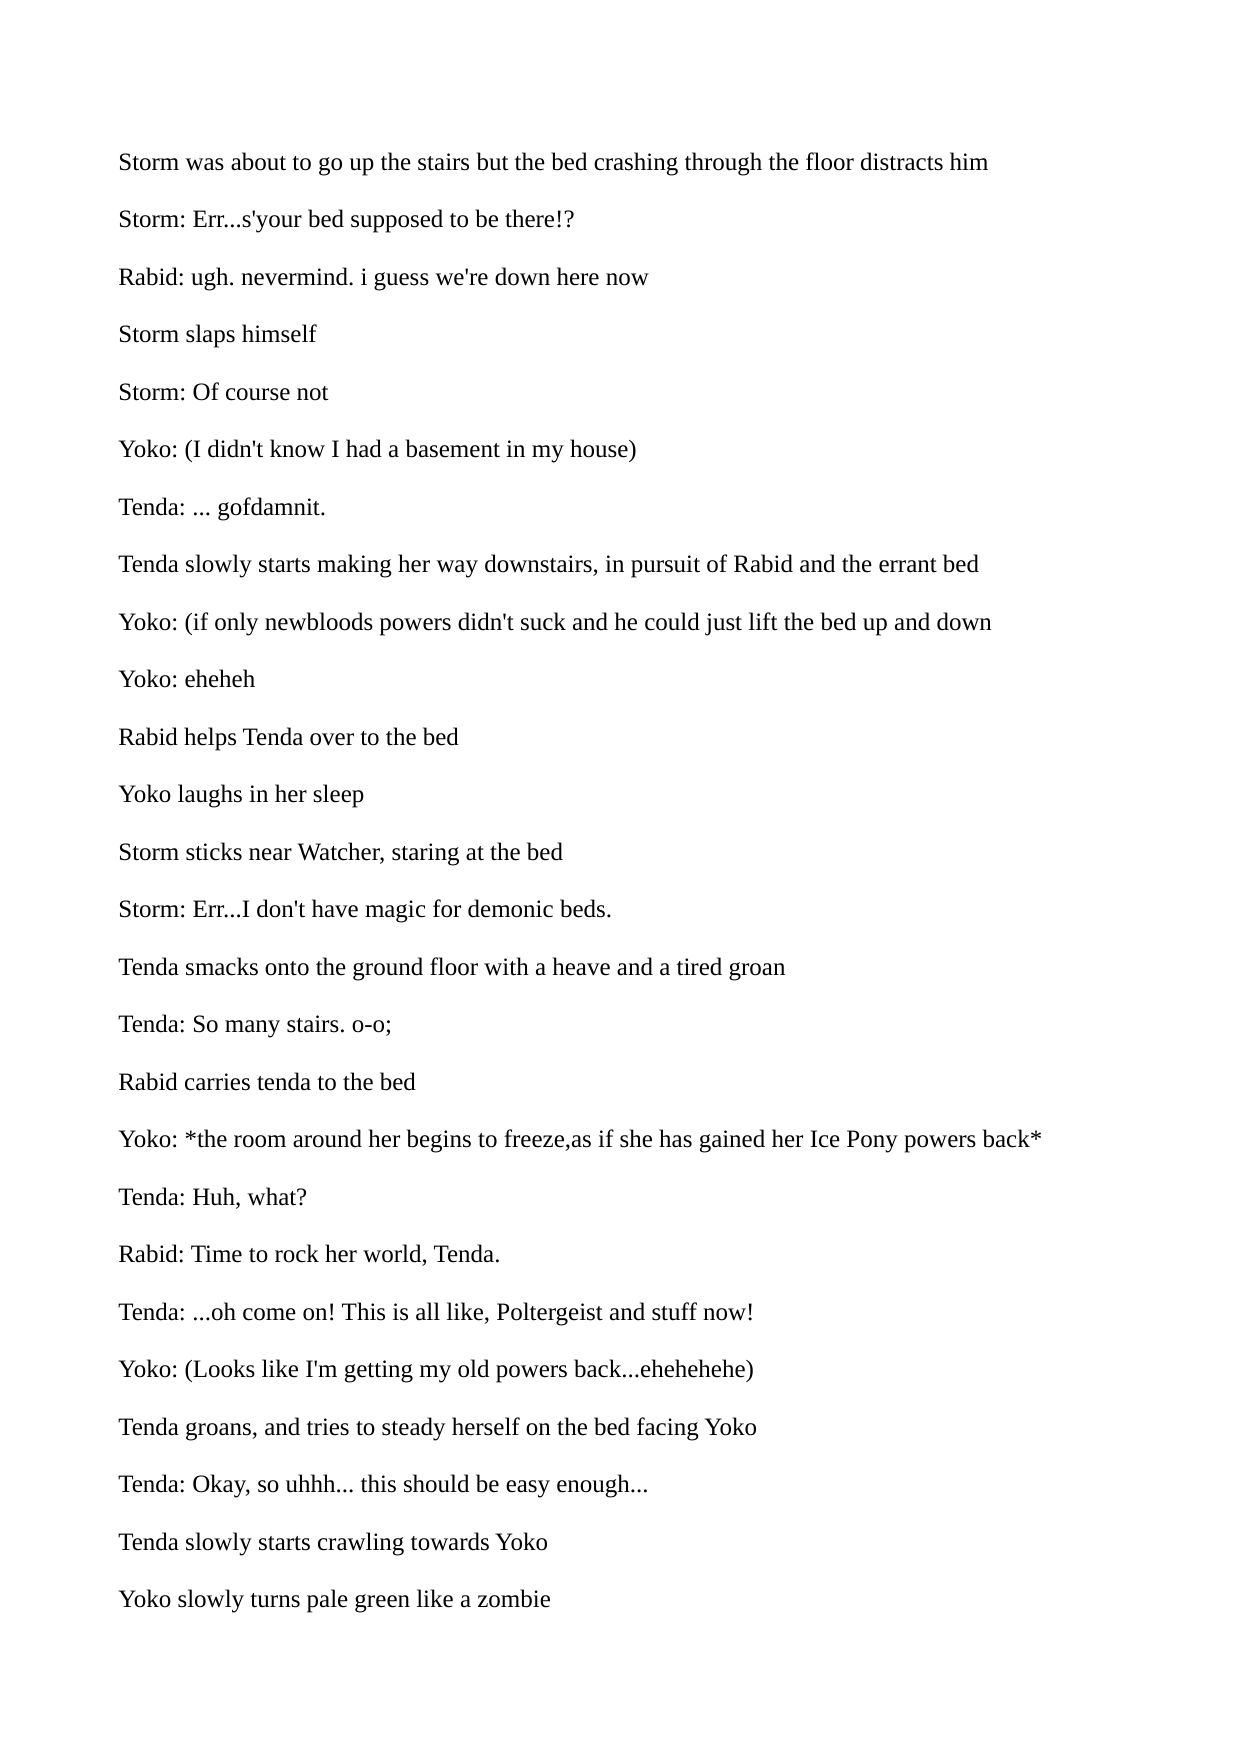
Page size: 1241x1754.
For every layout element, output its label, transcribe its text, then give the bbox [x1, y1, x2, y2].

text Storm slaps himself [118, 319, 1122, 348]
text Tenda slowly starts making her way downstairs, in pursuit of Rabid and the errant bed [118, 549, 1122, 578]
text Yoko: (if only newbloods powers didn't suck and he could just lift the bed up and down [118, 607, 1122, 636]
text Tenda: Okay, so uhhh... this should be easy enough... [118, 1469, 1122, 1498]
text Tenda slowly starts crawling towards Yoko [118, 1527, 1122, 1556]
text Rabid: ugh. nevermind. i guess we're down here now [118, 262, 1122, 291]
text Yoko: eheheh [118, 664, 1122, 693]
text Yoko: *the room around her begins to freeze,as if she has gained her Ice Pony powers back* [118, 1124, 1122, 1153]
text Storm was about to go up the stairs but the bed crashing through the floor distracts him [118, 147, 1122, 176]
text Rabid carries tenda to the bed [118, 1067, 1122, 1096]
text Storm: Err...s'your bed supposed to be there!? [118, 204, 1122, 233]
text Tenda: So many stairs. o-o; [118, 1009, 1122, 1038]
text Yoko laughs in her sleep [118, 779, 1122, 808]
text Yoko: (I didn't know I had a basement in my house) [118, 434, 1122, 463]
text Tenda: ...oh come on! This is all like, Poltergeist and stuff now! [118, 1297, 1122, 1326]
text Storm: Of course not [118, 377, 1122, 406]
text Tenda smacks onto the ground floor with a heave and a tired groan [118, 952, 1122, 981]
text Tenda: Huh, what? [118, 1182, 1122, 1211]
text Storm: Err...I don't have magic for demonic beds. [118, 894, 1122, 923]
text Storm sticks near Watcher, staring at the bed [118, 837, 1122, 866]
text Rabid: Time to rock her world, Tenda. [118, 1239, 1122, 1268]
text Yoko: (Looks like I'm getting my old powers back...ehehehehe) [118, 1354, 1122, 1383]
text Tenda groans, and tries to steady herself on the bed facing Yoko [118, 1412, 1122, 1441]
text Yoko slowly turns pale green like a zombie [118, 1584, 1122, 1613]
text Rabid helps Tenda over to the bed [118, 722, 1122, 751]
text Tenda: ... gofdamnit. [118, 492, 1122, 521]
